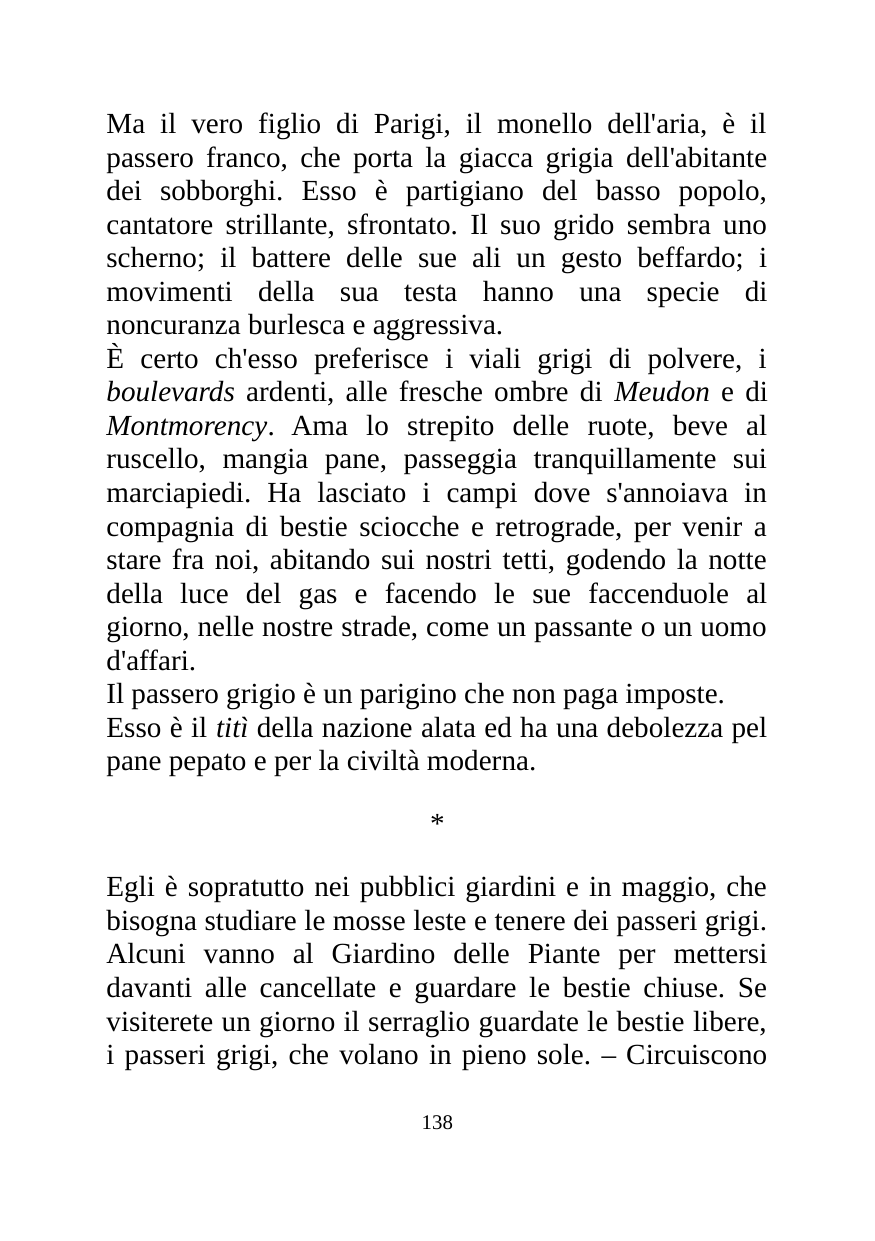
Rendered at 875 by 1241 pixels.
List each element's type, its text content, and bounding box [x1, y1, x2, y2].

text * [106, 807, 768, 840]
text Esso è il titì della nazione alata ed ha una debolezza pel pane pepato e per la civiltà moderna. [106, 710, 768, 777]
text È certo ch'esso preferisce i viali grigi di polvere, i boulevards ardenti, alle fresche ombre di Meudon e di Montmorency. Ama lo strepito delle ruote, beve al ruscello, mangia pane, passeggia tranquillamente sui marciapiedi. Ha lasciato i campi dove s'annoiava in compagnia di bestie sciocche e retrograde, per venir a stare fra noi, abitando sui nostri tetti, godendo la notte della luce del gas e facendo le sue faccenduole al giorno, nelle nostre strade, come un passante o un uomo d'affari. [106, 341, 768, 676]
text Egli è sopratutto nei pubblici giardini e in maggio, che bisogna studiare le mosse leste e tenere dei passeri grigi. Alcuni vanno al Giardino delle Piante per mettersi davanti alle cancellate e guardare le bestie chiuse. Se visiterete un giorno il serraglio guardate le bestie libere, i passeri grigi, che volano in pieno sole. – Circuiscono [106, 869, 768, 1071]
text Ma il vero figlio di Parigi, il monello dell'aria, è il passero franco, che porta la giacca grigia dell'abitante dei sobborghi. Esso è partigiano del basso popolo, cantatore strillante, sfrontato. Il suo grido sembra uno scherno; il battere delle sue ali un gesto beffardo; i movimenti della sua testa hanno una specie di noncuranza burlesca e aggressiva. [106, 106, 768, 341]
text Il passero grigio è un parigino che non paga imposte. [106, 676, 768, 710]
